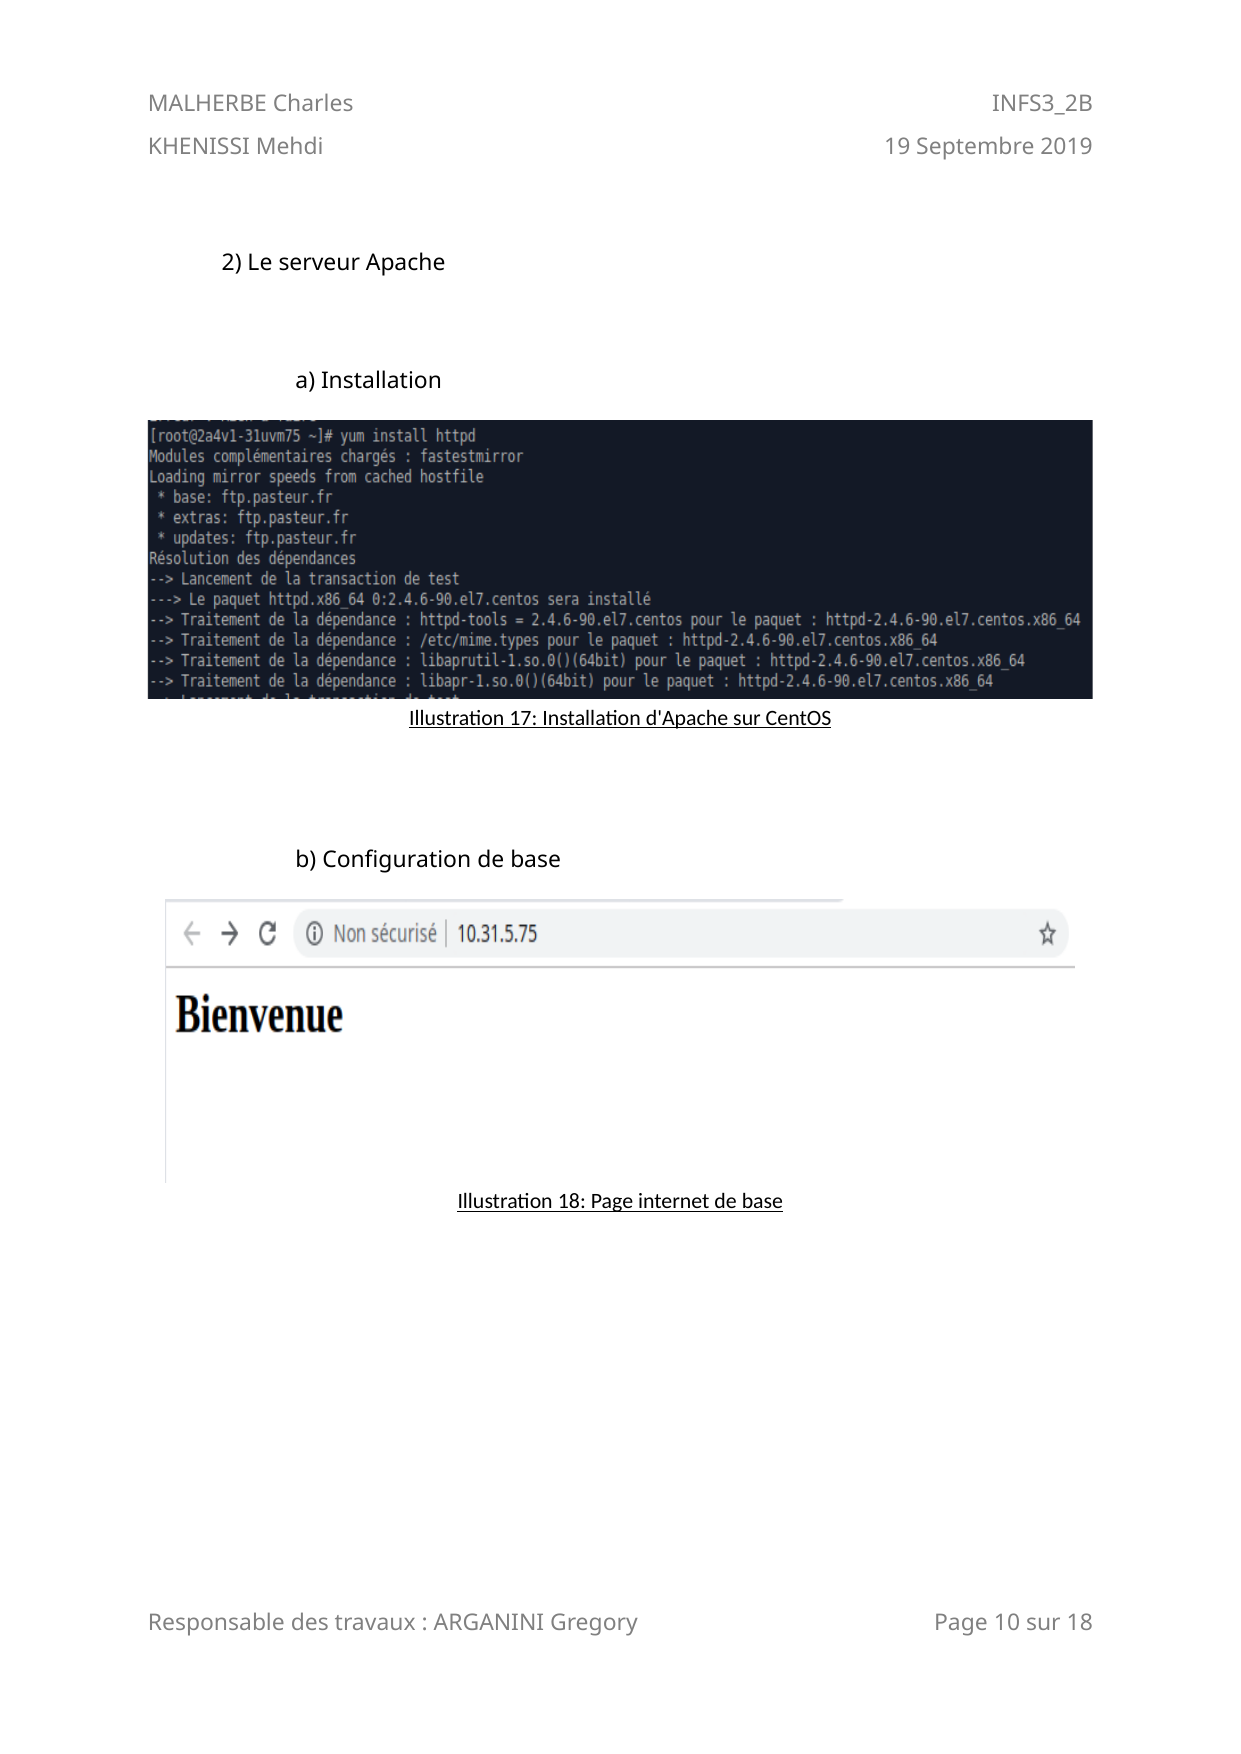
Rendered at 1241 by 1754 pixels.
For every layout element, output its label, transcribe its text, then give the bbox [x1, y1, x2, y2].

picture [165, 899, 1075, 1183]
text Illustration 17: Installation d'Apache sur CentOS [113, 699, 1127, 731]
text a) Installation [295, 364, 1093, 396]
text Illustration 18: Page internet de base [165, 1183, 1075, 1214]
picture [147, 420, 1093, 699]
text b) Configuration de base [295, 843, 1093, 874]
text 2) Le serveur Apache [221, 246, 1093, 277]
